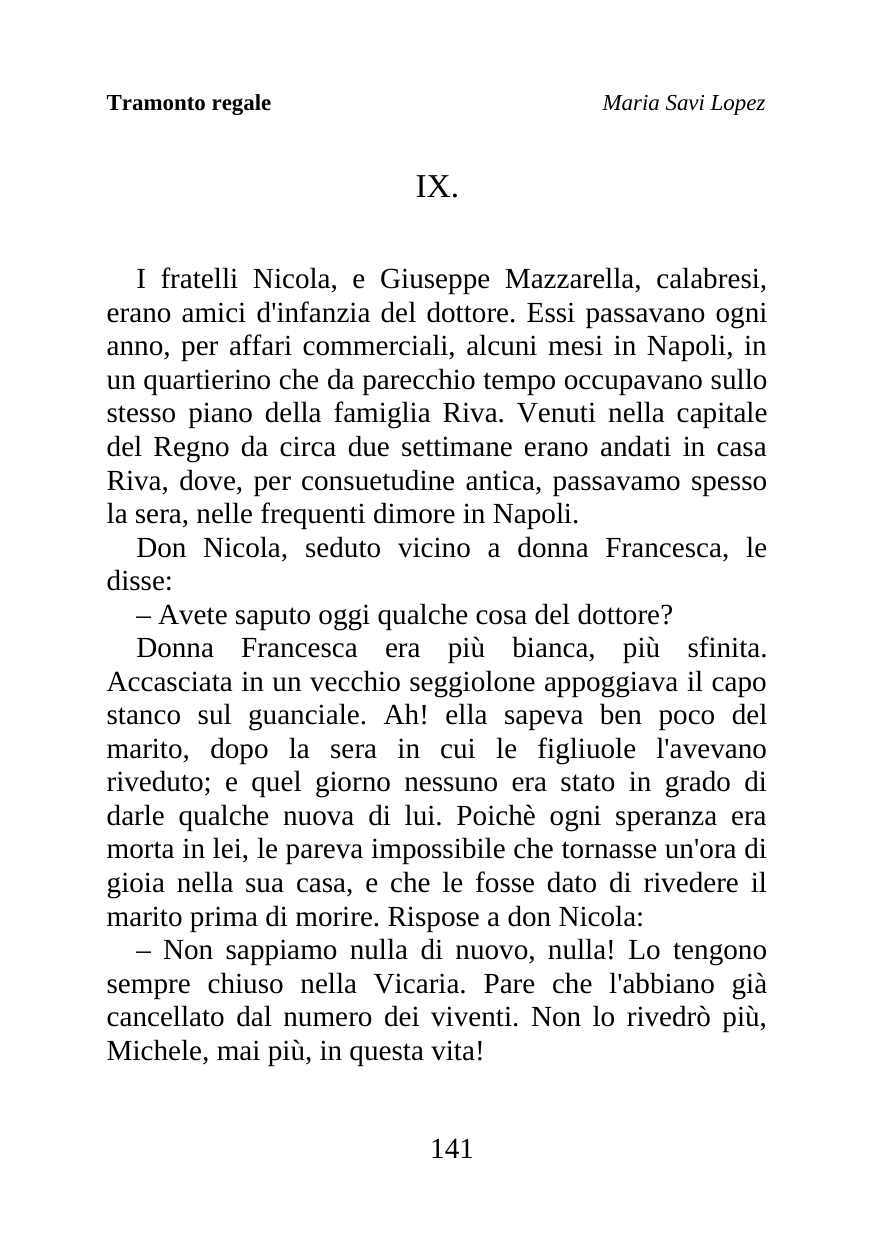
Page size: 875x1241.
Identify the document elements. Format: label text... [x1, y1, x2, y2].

text Donna Francesca era più bianca, più sfinita. Accasciata in un vecchio seggiolone appoggiava il capo stanco sul guanciale. Ah! ella sapeva ben poco del marito, dopo la sera in cui le figliuole l'avevano riveduto; e quel giorno nessuno era stato in grado di darle qualche nuova di lui. Poichè ogni speranza era morta in lei, le pareva impossibile che tornasse un'ora di gioia nella sua casa, e che le fosse dato di rivedere il marito prima di morire. Rispose a don Nicola: [106, 630, 768, 932]
subtitle IX. [106, 166, 768, 205]
text – Avete saputo oggi qualche cosa del dottore? [106, 597, 768, 630]
text Don Nicola, seduto vicino a donna Francesca, le disse: [106, 530, 768, 597]
text I fratelli Nicola, e Giuseppe Mazzarella, calabresi, erano amici d'infanzia del dottore. Essi passavano ogni anno, per affari commerciali, alcuni mesi in Napoli, in un quartierino che da parecchio tempo occupavano sullo stesso piano della famiglia Riva. Venuti nella capitale del Regno da circa due settimane erano andati in casa Riva, dove, per consuetudine antica, passavamo spesso la sera, nelle frequenti dimore in Napoli. [106, 261, 768, 530]
text – Non sappiamo nulla di nuovo, nulla! Lo tengono sempre chiuso nella Vicaria. Pare che l'abbiano già cancellato dal numero dei viventi. Non lo rivedrò più, Michele, mai più, in questa vita! [106, 932, 768, 1066]
